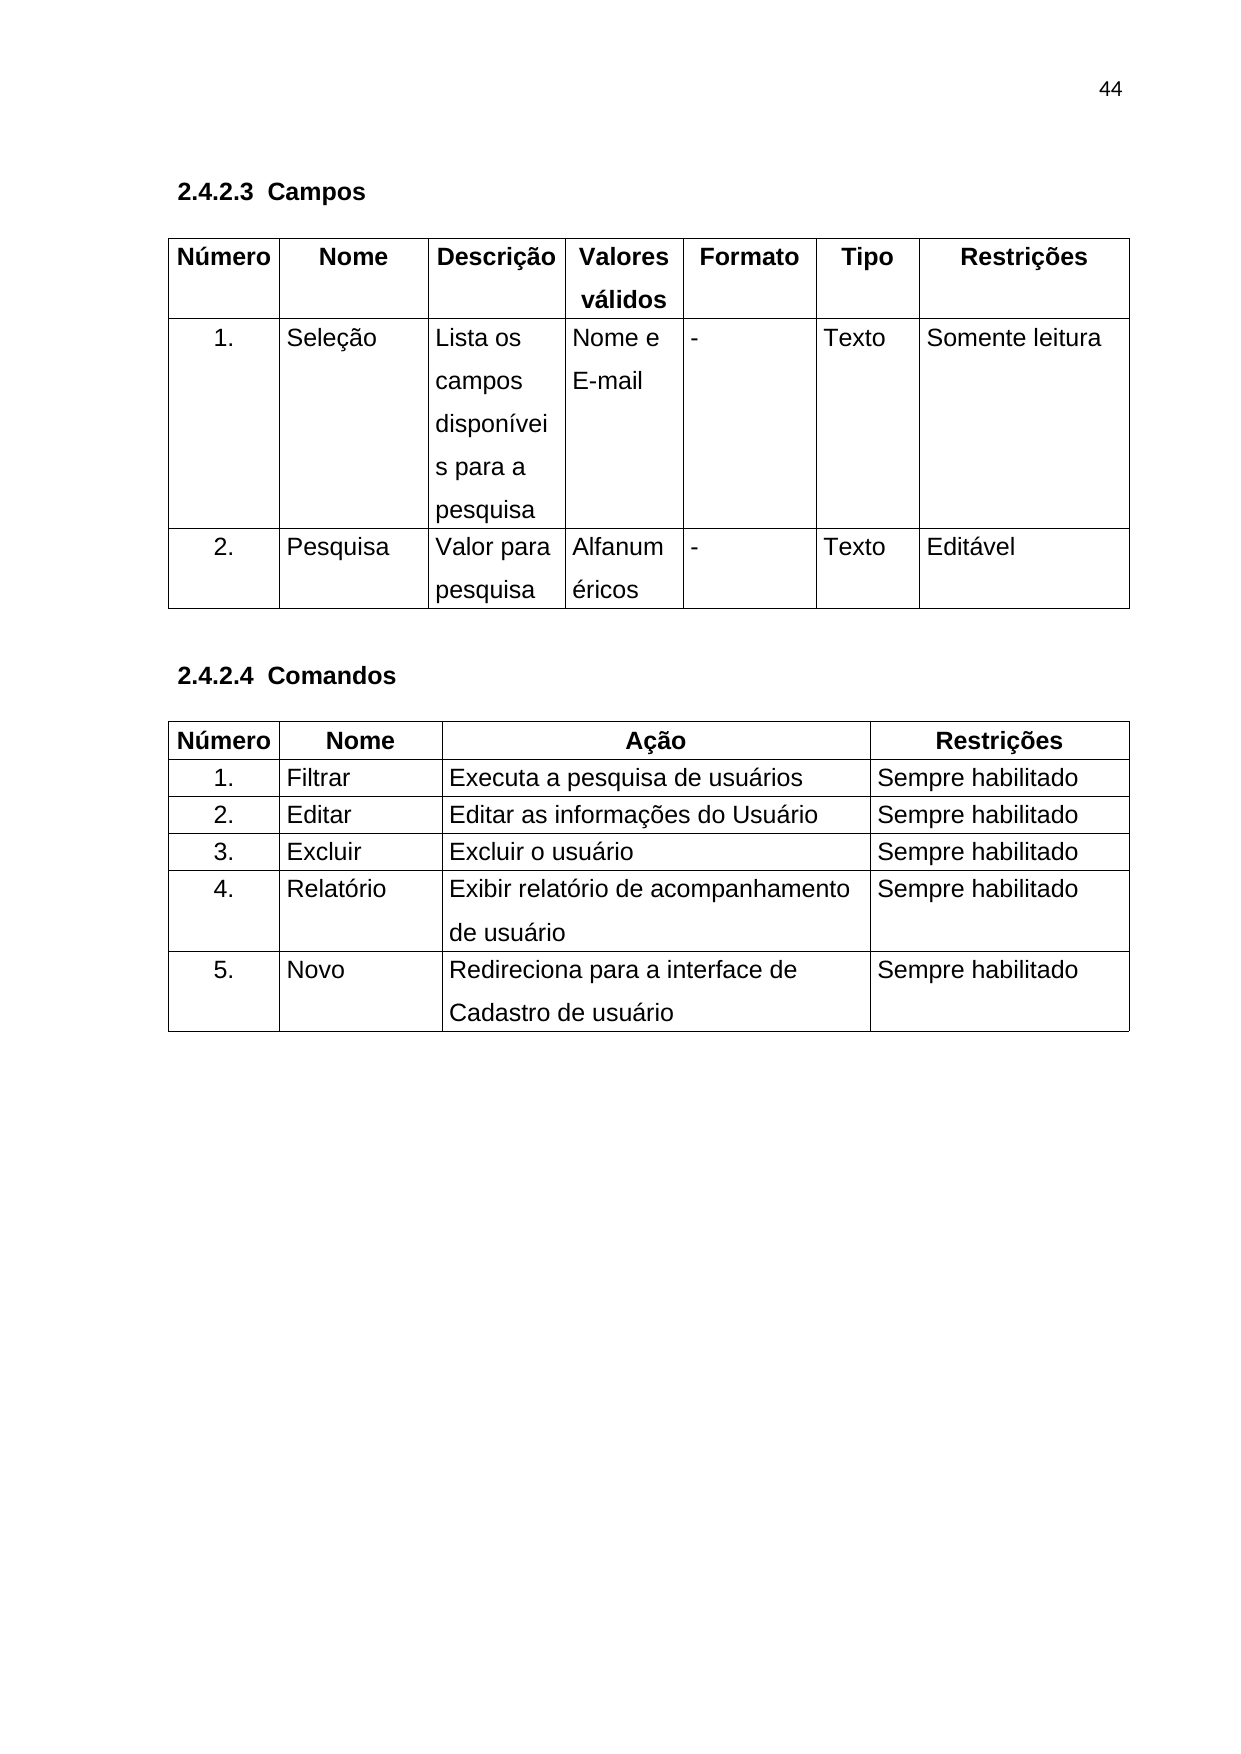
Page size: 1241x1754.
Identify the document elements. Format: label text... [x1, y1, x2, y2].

table_cell Pesquisa [280, 529, 428, 608]
table_cell Alfanuméricos [566, 529, 683, 608]
table_cell Editar [280, 797, 442, 833]
table_cell Somente leitura [920, 319, 1129, 528]
table_cell Exibir relatório de acompanhamento de usuário [443, 871, 870, 951]
table_cell Valor para pesquisa [429, 529, 565, 608]
table_cell Redireciona para a interface de Cadastro de usuário [443, 952, 870, 1031]
table_cell [169, 319, 279, 528]
table_cell Excluir [280, 834, 442, 870]
table_cell Filtrar [280, 760, 442, 796]
table_cell Sempre habilitado [871, 952, 1129, 1031]
subtitle Comandos [177, 661, 1122, 689]
table_cell [169, 871, 279, 951]
table_cell Nome e E-mail [566, 319, 683, 528]
table_cell [169, 834, 279, 870]
table_cell Editável [920, 529, 1129, 608]
table_cell Sempre habilitado [871, 871, 1129, 951]
table_cell [169, 952, 279, 1031]
table_header Tipo [817, 239, 919, 318]
table_cell Lista os campos disponíveis para a pesquisa [429, 319, 565, 528]
table_cell Texto [817, 529, 919, 608]
table_header Valores válidos [566, 239, 683, 318]
table_header Descrição [429, 239, 565, 318]
table_cell Excluir o usuário [443, 834, 870, 870]
table_header Formato [684, 239, 816, 318]
table_header Restrições [871, 722, 1129, 759]
table_cell Relatório [280, 871, 442, 951]
table_cell [169, 797, 279, 833]
table_cell - [684, 529, 816, 608]
table_cell Sempre habilitado [871, 834, 1129, 870]
table_cell Executa a pesquisa de usuários [443, 760, 870, 796]
table_header Restrições [920, 239, 1129, 318]
table_cell [169, 760, 279, 796]
table_cell Sempre habilitado [871, 797, 1129, 833]
table_header Ação [443, 722, 870, 759]
table_header Nome [280, 239, 428, 318]
table_header Número [169, 239, 279, 318]
table_cell Seleção [280, 319, 428, 528]
table_cell Sempre habilitado [871, 760, 1129, 796]
table_cell Editar as informações do Usuário [443, 797, 870, 833]
table_cell - [684, 319, 816, 528]
table_cell Texto [817, 319, 919, 528]
table_cell Novo [280, 952, 442, 1031]
subtitle Campos [177, 177, 1122, 206]
table_header Número [169, 722, 279, 759]
table_cell [169, 529, 279, 608]
table_header Nome [280, 722, 442, 759]
